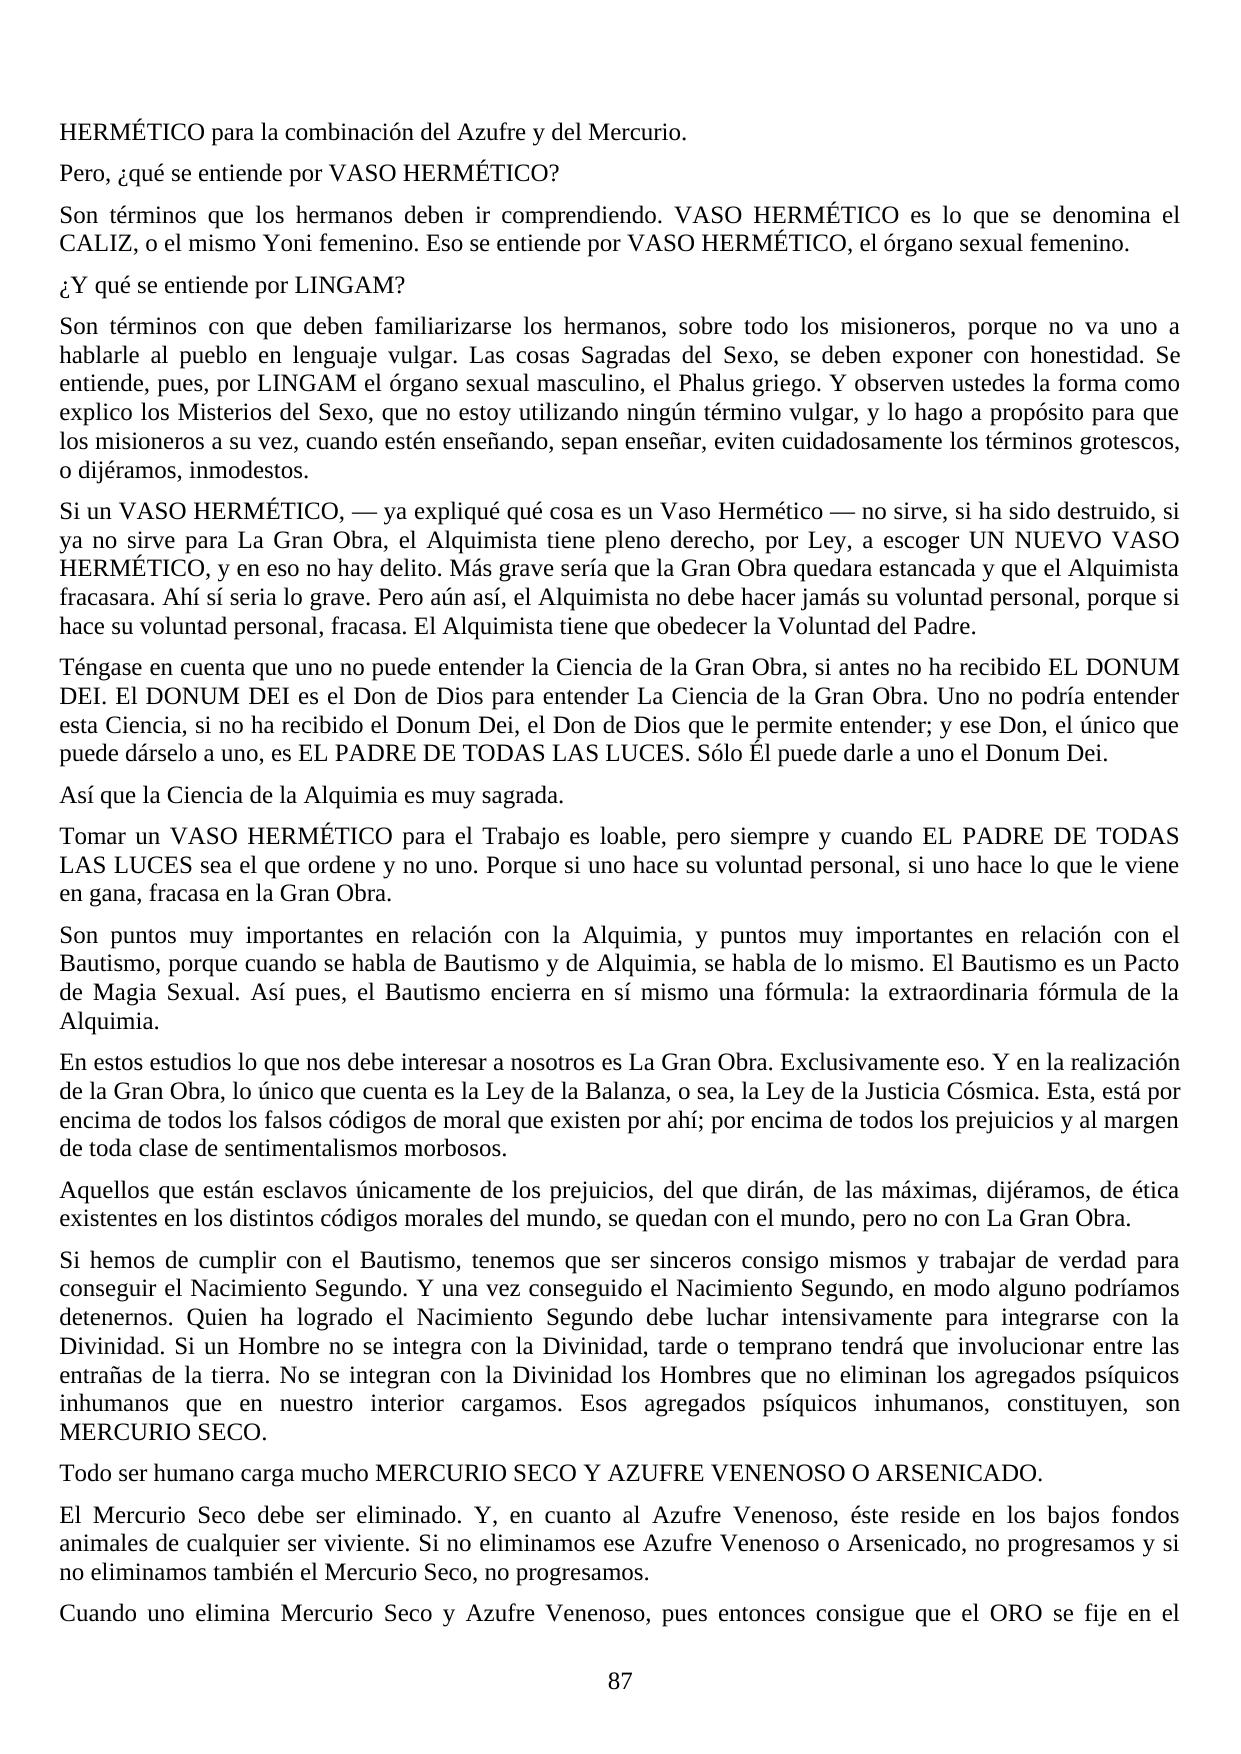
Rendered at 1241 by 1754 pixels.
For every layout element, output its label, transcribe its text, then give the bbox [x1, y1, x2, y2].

text Son términos con que deben familiarizarse los hermanos, sobre todo los misioneros, porque no va uno a hablarle al pueblo en lenguaje vulgar. Las cosas Sagradas del Sexo, se deben exponer con honestidad. Se entiende, pues, por LINGAM el órgano sexual masculino, el Phalus griego. Y observen ustedes la forma como explico los Misterios del Sexo, que no estoy utilizando ningún término vulgar, y lo hago a propósito para que los misioneros a su vez, cuando estén enseñando, sepan enseñar, eviten cuidadosamente los términos grotescos, o dijéramos, inmodestos. [59, 311, 1181, 483]
text Aquellos que están esclavos únicamente de los prejuicios, del que dirán, de las máximas, dijéramos, de ética existentes en los distintos códigos morales del mundo, se quedan con el mundo, pero no con La Gran Obra. [59, 1175, 1181, 1232]
text Tomar un VASO HERMÉTICO para el Trabajo es loable, pero siempre y cuando EL PADRE DE TODAS LAS LUCES sea el que ordene y no uno. Porque si uno hace su voluntad personal, si uno hace lo que le viene en gana, fracasa en la Gran Obra. [59, 821, 1181, 907]
text En estos estudios lo que nos debe interesar a nosotros es La Gran Obra. Exclusivamente eso. Y en la realización de la Gran Obra, lo único que cuenta es la Ley de la Balanza, o sea, la Ley de la Justicia Cósmica. Esta, está por encima de todos los falsos códigos de moral que existen por ahí; por encima de todos los prejuicios y al margen de toda clase de sentimentalismos morbosos. [59, 1047, 1181, 1162]
text Son puntos muy importantes en relación con la Alquimia, y puntos muy importantes en relación con el Bautismo, porque cuando se habla de Bautismo y de Alquimia, se habla de lo mismo. El Bautismo es un Pacto de Magia Sexual. Así pues, el Bautismo encierra en sí mismo una fórmula: la extraordinaria fórmula de la Alquimia. [59, 920, 1181, 1035]
text Si un VASO HERMÉTICO, — ya expliqué qué cosa es un Vaso Hermético — no sirve, si ha sido destruido, si ya no sirve para La Gran Obra, el Alquimista tiene pleno derecho, por Ley, a escoger UN NUEVO VASO HERMÉTICO, y en eso no hay delito. Más grave sería que la Gran Obra quedara estancada y que el Alquimista fracasara. Ahí sí seria lo grave. Pero aún así, el Alquimista no debe hacer jamás su voluntad personal, porque si hace su voluntad personal, fracasa. El Alquimista tiene que obedecer la Voluntad del Padre. [59, 496, 1181, 640]
text El Mercurio Seco debe ser eliminado. Y, en cuanto al Azufre Venenoso, éste reside en los bajos fondos animales de cualquier ser viviente. Si no eliminamos ese Azufre Venenoso o Arsenicado, no progresamos y si no eliminamos también el Mercurio Seco, no progresamos. [59, 1500, 1181, 1586]
text Así que la Ciencia de la Alquimia es muy sagrada. [59, 780, 1181, 808]
text Son términos que los hermanos deben ir comprendiendo. VASO HERMÉTICO es lo que se denomina el CALIZ, o el mismo Yoni femenino. Eso se entiende por VASO HERMÉTICO, el órgano sexual femenino. [59, 200, 1181, 257]
text HERMÉTICO para la combinación del Azufre y del Mercurio. [59, 117, 1181, 146]
text Téngase en cuenta que uno no puede entender la Ciencia de la Gran Obra, si antes no ha recibido EL DONUM DEI. El DONUM DEI es el Don de Dios para entender La Ciencia de la Gran Obra. Uno no podría entender esta Ciencia, si no ha recibido el Donum Dei, el Don de Dios que le permite entender; y ese Don, el único que puede dárselo a uno, es EL PADRE DE TODAS LAS LUCES. Sólo Él puede darle a uno el Donum Dei. [59, 652, 1181, 767]
text Todo ser humano carga mucho MERCURIO SECO Y AZUFRE VENENOSO O ARSENICADO. [59, 1458, 1181, 1487]
text Pero, ¿qué se entiende por VASO HERMÉTICO? [59, 158, 1181, 187]
text Si hemos de cumplir con el Bautismo, tenemos que ser sinceros consigo mismos y trabajar de verdad para conseguir el Nacimiento Segundo. Y una vez conseguido el Nacimiento Segundo, en modo alguno podríamos detenernos. Quien ha logrado el Nacimiento Segundo debe luchar intensivamente para integrarse con la Divinidad. Si un Hombre no se integra con la Divinidad, tarde o temprano tendrá que involucionar entre las entrañas de la tierra. No se integran con la Divinidad los Hombres que no eliminan los agregados psíquicos inhumanos que en nuestro interior cargamos. Esos agregados psíquicos inhumanos, constituyen, son MERCURIO SECO. [59, 1245, 1181, 1446]
text Cuando uno elimina Mercurio Seco y Azufre Venenoso, pues entonces consigue que el ORO se fije en el [59, 1598, 1181, 1627]
text ¿Y qué se entiende por LINGAM? [59, 270, 1181, 298]
